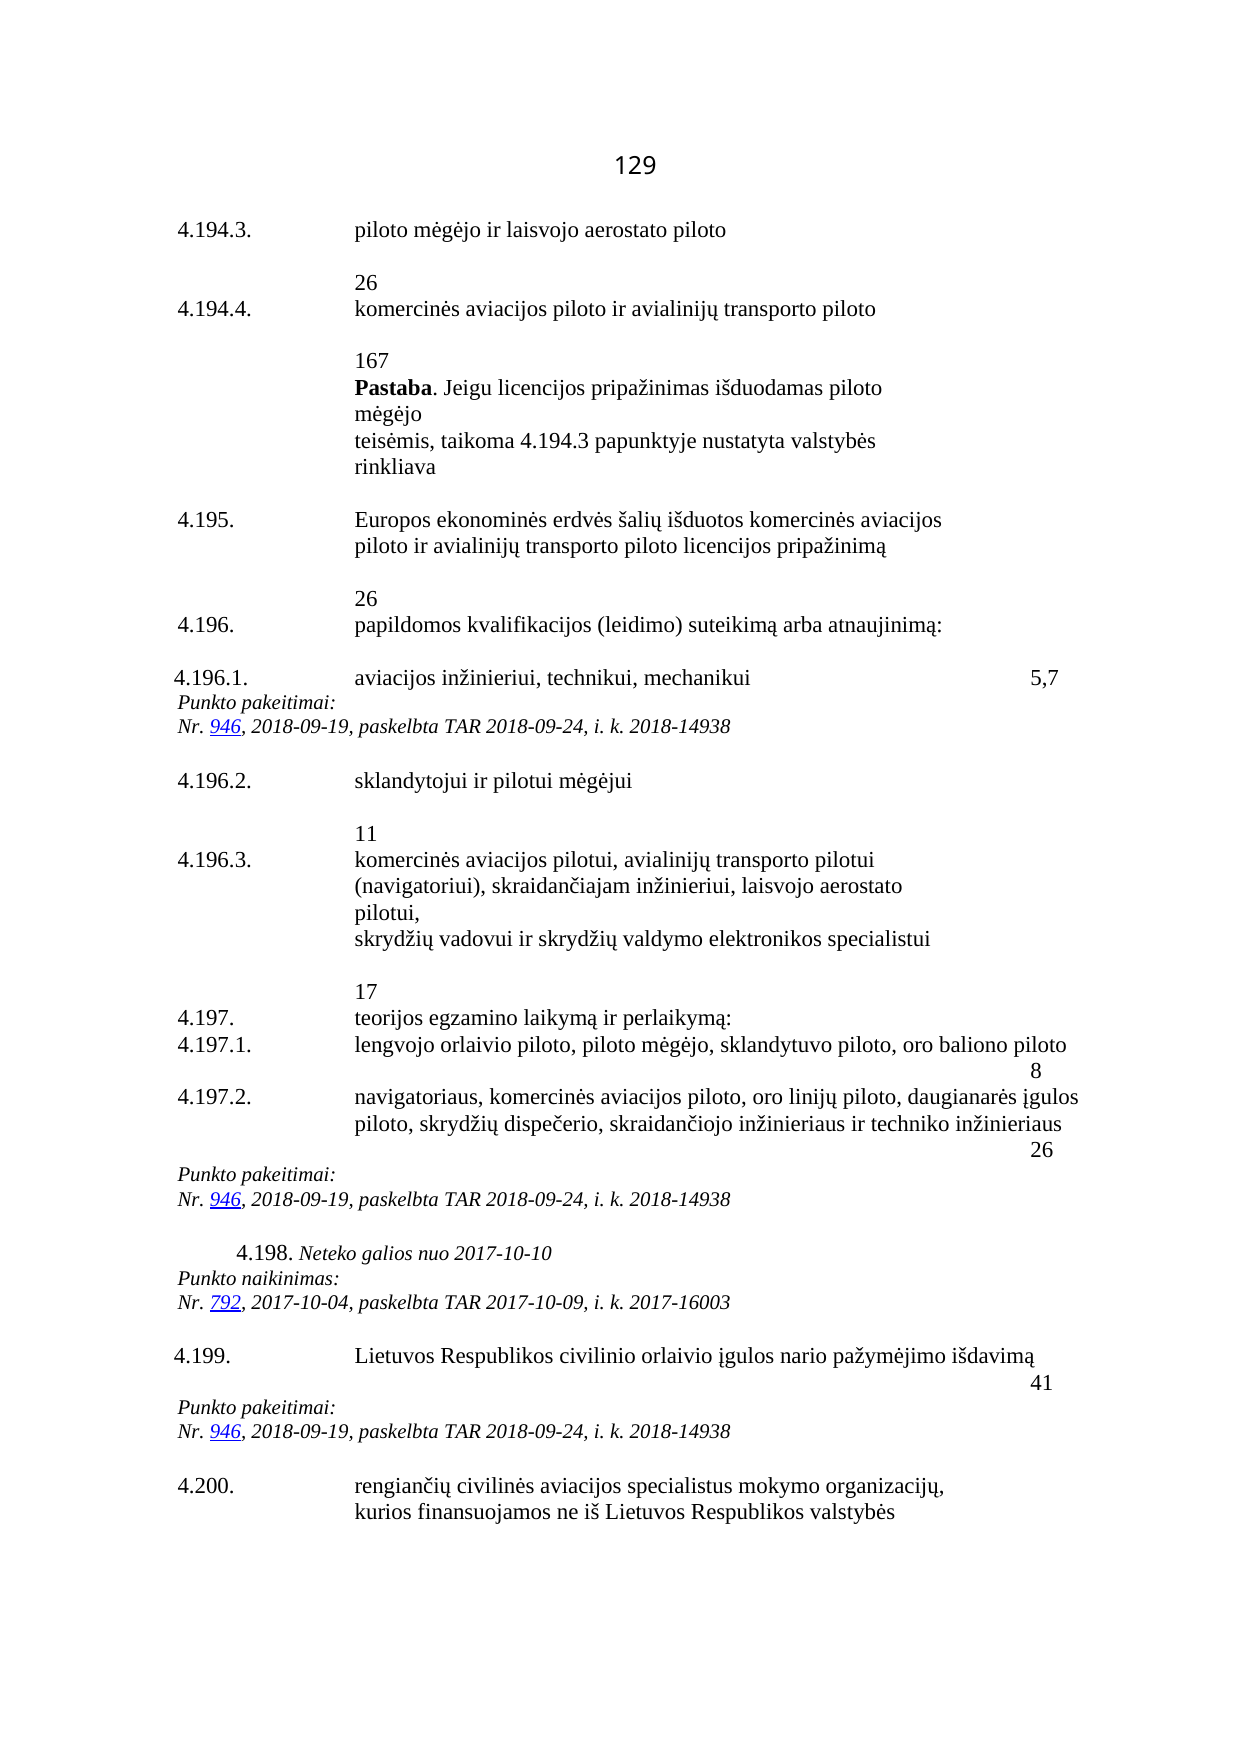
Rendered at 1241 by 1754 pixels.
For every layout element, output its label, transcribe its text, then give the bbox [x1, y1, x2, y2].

text 4.200. rengiančių civilinės aviacijos specialistus mokymo organizacijų, [177, 1472, 945, 1498]
text skrydžių vadovui ir skrydžių valdymo elektronikos specialistui 17 [354, 925, 945, 1004]
text Punkto pakeitimai: [177, 690, 1093, 714]
text Pastaba. Jeigu licencijos pripažinimas išduodamas piloto mėgėjo [354, 374, 945, 427]
text Nr. 946, 2018-09-19, paskelbta TAR 2018-09-24, i. k. 2018-14938 [177, 1186, 1093, 1211]
text kurios finansuojamos ne iš Lietuvos Respublikos valstybės [354, 1498, 945, 1525]
text 4.194.3. piloto mėgėjo ir laisvojo aerostato piloto 26 [177, 216, 945, 295]
text Nr. 792, 2017-10-04, paskelbta TAR 2017-10-09, i. k. 2017-16003 [177, 1290, 1093, 1314]
text Punkto naikinimas: [177, 1266, 1093, 1290]
text teisėmis, taikoma 4.194.3 papunktyje nustatyta valstybės rinkliava [354, 427, 945, 506]
text Punkto pakeitimai: [177, 1162, 1093, 1186]
text Punkto pakeitimai: [177, 1395, 1093, 1419]
text 4.195. Europos ekonominės erdvės šalių išduotos komercinės aviacijos [177, 506, 945, 532]
text 4.197.2. navigatoriaus, komercinės aviacijos piloto, oro linijų piloto, daugianarės įgulos piloto, skrydžių dispečerio, skraidančiojo inžinieriaus ir techniko inžinieriaus 26 [177, 1083, 1093, 1162]
text piloto ir avialinijų transporto piloto licencijos pripažinimą 26 [354, 532, 945, 611]
text 4.194.4. komercinės aviacijos piloto ir avialinijų transporto piloto 167 [177, 295, 945, 374]
text Nr. 946, 2018-09-19, paskelbta TAR 2018-09-24, i. k. 2018-14938 [177, 1419, 1093, 1443]
text 4.197. teorijos egzamino laikymą ir perlaikymą: [177, 1004, 1093, 1031]
text (navigatoriui), skraidančiajam inžinieriui, laisvojo aerostato pilotui, [354, 872, 945, 925]
text 4.197.1. lengvojo orlaivio piloto, piloto mėgėjo, sklandytuvo piloto, oro baliono piloto 8 [177, 1031, 1093, 1083]
text 4.196.3. komercinės aviacijos pilotui, avialinijų transporto pilotui [177, 846, 945, 872]
text 4.198. Neteko galios nuo 2017-10-10 [177, 1239, 1093, 1266]
text 4.196.1. aviacijos inžinieriui, technikui, mechanikui 5,7 [174, 664, 1093, 690]
text Nr. 946, 2018-09-19, paskelbta TAR 2018-09-24, i. k. 2018-14938 [177, 714, 1093, 738]
text 4.196.2. sklandytojui ir pilotui mėgėjui 11 [177, 767, 945, 846]
text 4.196. papildomos kvalifikacijos (leidimo) suteikimą arba atnaujinimą: [177, 611, 945, 664]
text 4.199. Lietuvos Respublikos civilinio orlaivio įgulos nario pažymėjimo išdavimą 41 [174, 1342, 1093, 1395]
